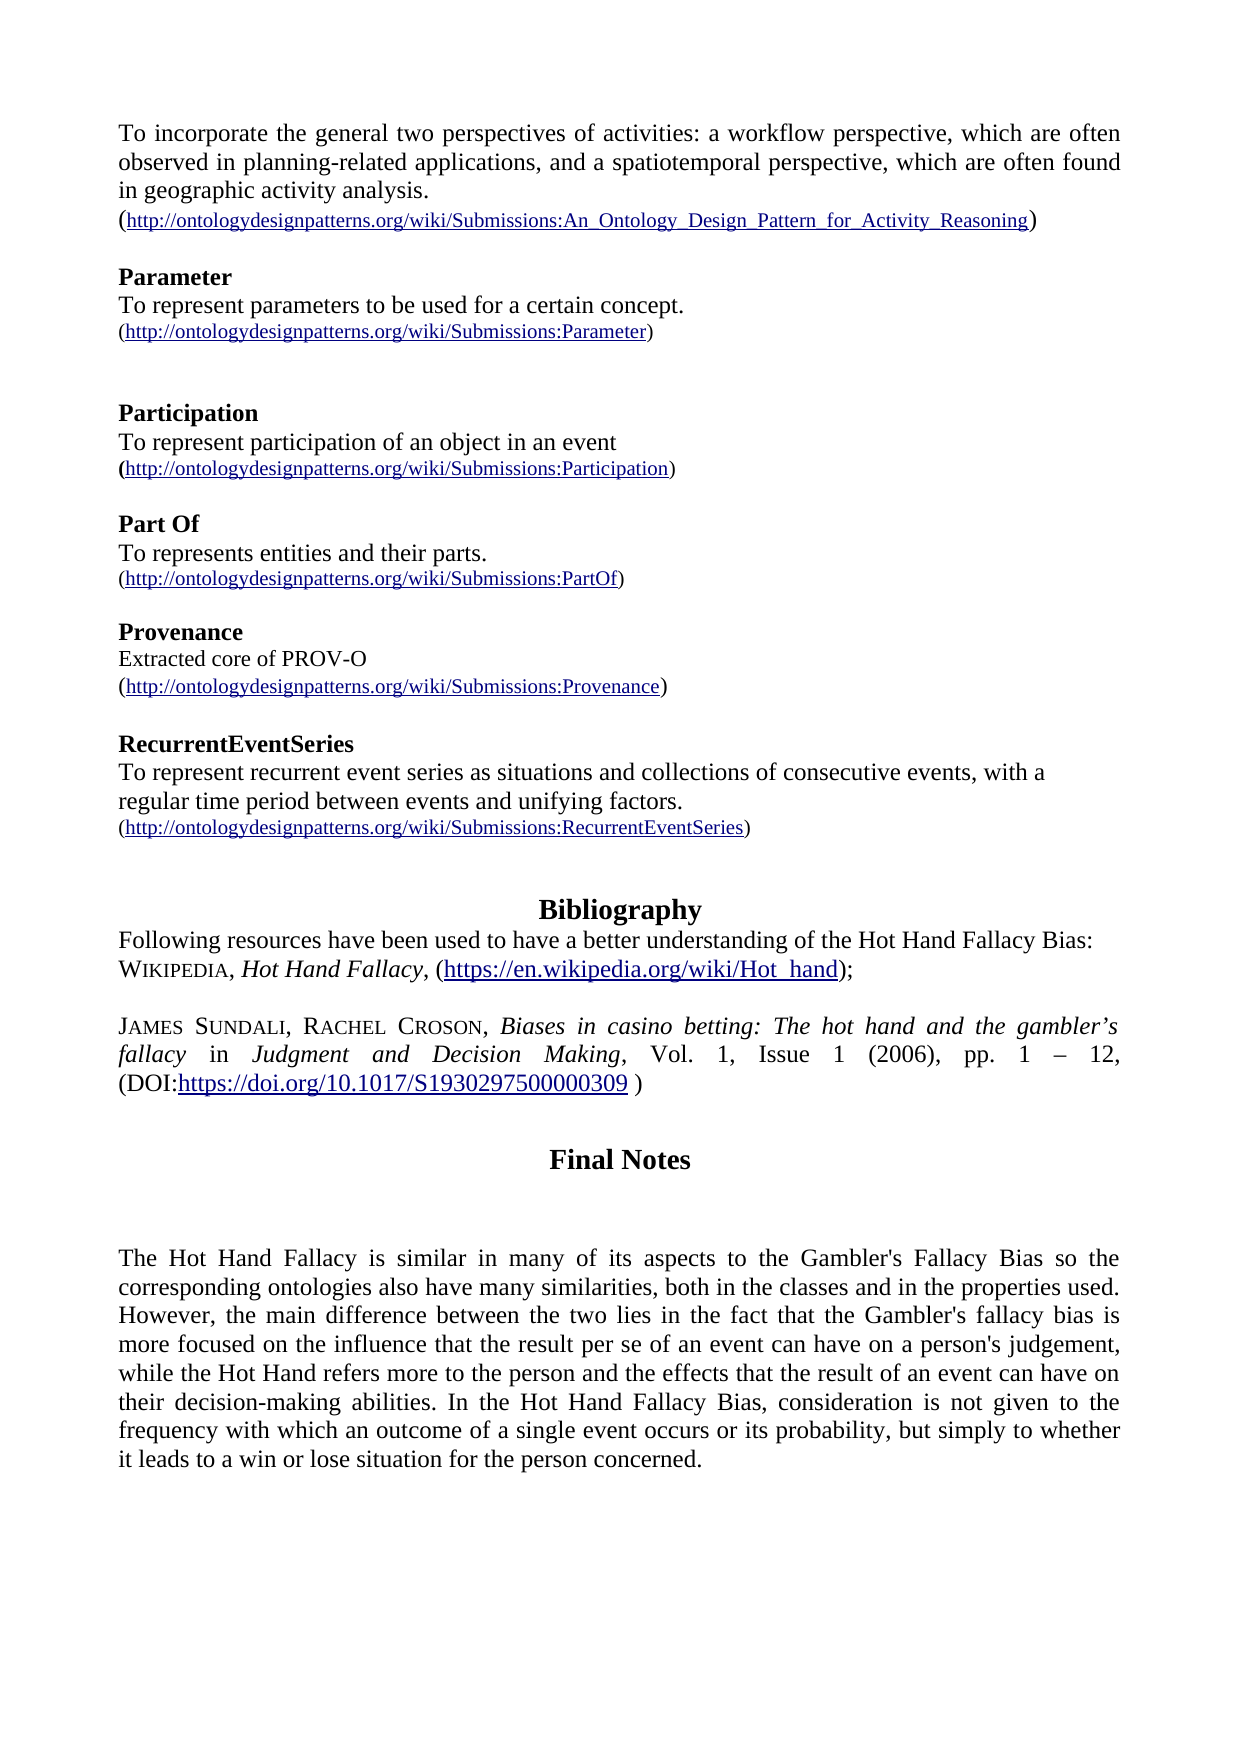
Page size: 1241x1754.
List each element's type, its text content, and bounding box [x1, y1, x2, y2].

text (http://ontologydesignpatterns.org/wiki/Submissions:Participation) [118, 456, 1122, 480]
text To represent participation of an object in an event [118, 427, 1122, 456]
text (http://ontologydesignpatterns.org/wiki/Submissions:Provenance) [118, 672, 1122, 698]
text To incorporate the general two perspectives of activities: a workflow perspective, which are often observed in planning-related applications, and a spatiotemporal perspective, which are often found in geographic activity analysis. [118, 118, 1122, 204]
text Following resources have been used to have a better understanding of the Hot Hand Fallacy Bias: [118, 925, 1122, 954]
text Part Of [118, 509, 1122, 538]
text To represent parameters to be used for a certain concept. [118, 291, 1122, 319]
text James Sundali, Rachel Croson, Biases in casino betting: The hot hand and the gambler’s fallacy in Judgment and Decision Making, Vol. 1, Issue 1 (2006), pp. 1 – 12, (DOI:https://doi.org/10.1017/S1930297500000309 ) [118, 1011, 1122, 1097]
text (http://ontologydesignpatterns.org/wiki/Submissions:Parameter) [118, 319, 1122, 343]
text Parameter [118, 262, 1122, 291]
text To represents entities and their parts. [118, 538, 1122, 566]
text Provenance [118, 617, 1122, 646]
text The Hot Hand Fallacy is similar in many of its aspects to the Gambler's Fallacy Bias so the corresponding ontologies also have many similarities, both in the classes and in the properties used. However, the main difference between the two lies in the fact that the Gambler's fallacy bias is more focused on the influence that the result per se of an event can have on a person's judgement, while the Hot Hand refers more to the person and the effects that the result of an event can have on their decision-making abilities. In the Hot Hand Fallacy Bias, consideration is not given to the frequency with which an outcome of a single event occurs or its probability, but simply to whether it leads to a win or lose situation for the person concerned. [118, 1243, 1122, 1473]
text Wikipedia, Hot Hand Fallacy, (https://en.wikipedia.org/wiki/Hot_hand); [118, 954, 1122, 983]
text To represent recurrent event series as situations and collections of consecutive events, with a regular time period between events and unifying factors. (http://ontologydesignpatterns.org/wiki/Submissions:RecurrentEventSeries) [118, 757, 1122, 839]
text Bibliography [118, 892, 1122, 925]
text (http://ontologydesignpatterns.org/wiki/Submissions:An_Ontology_Design_Pattern_for_Activity_Reasoning) [118, 204, 1122, 233]
text Participation [118, 398, 1122, 427]
text Extracted core of PROV-O [118, 646, 1122, 672]
text Final Notes [118, 1142, 1122, 1176]
text RecurrentEventSeries [118, 729, 1122, 757]
text (http://ontologydesignpatterns.org/wiki/Submissions:PartOf) [118, 566, 1122, 590]
